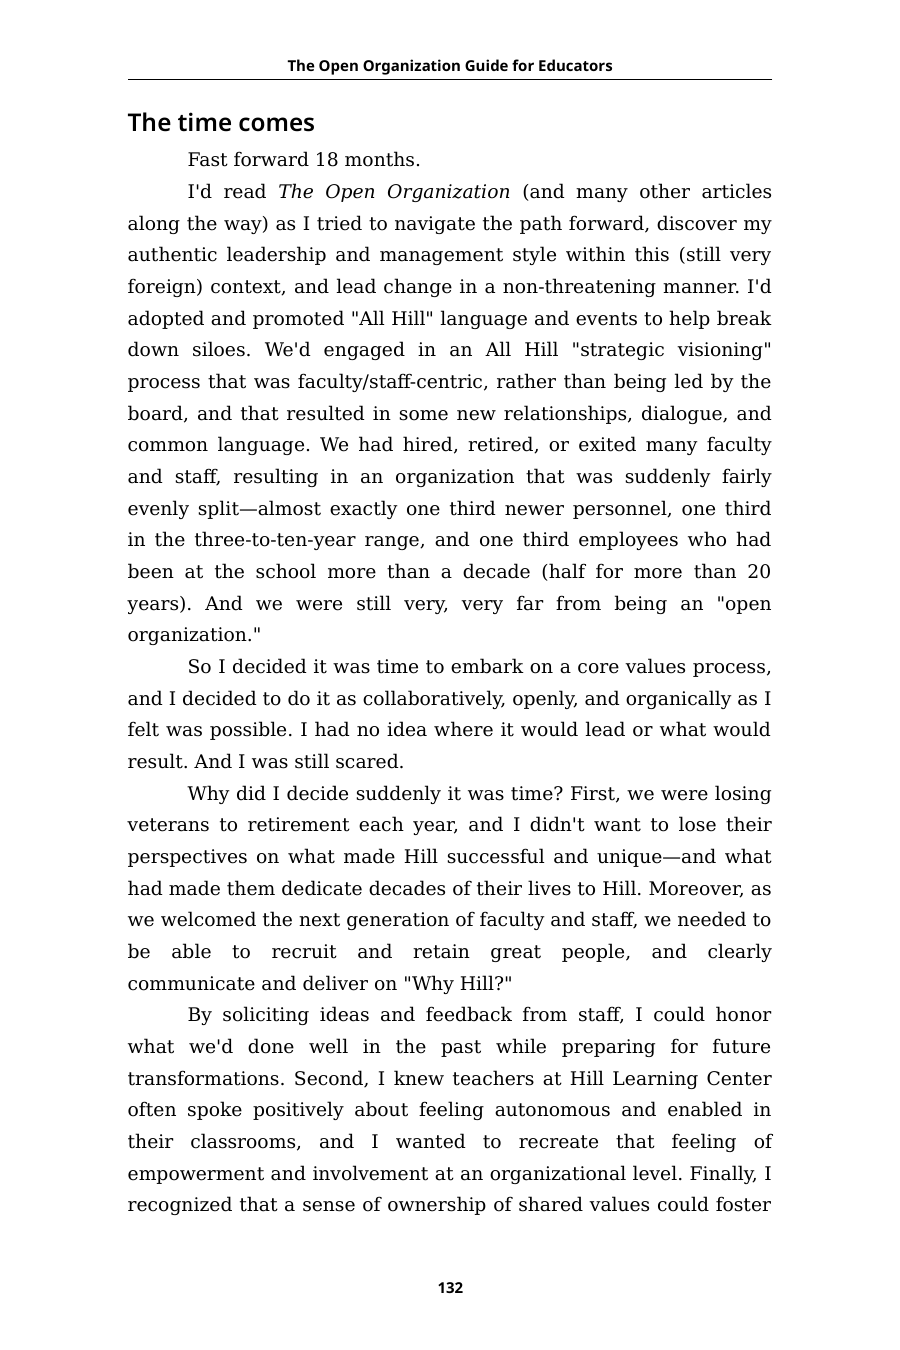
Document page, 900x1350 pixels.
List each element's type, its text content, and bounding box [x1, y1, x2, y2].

text Why did I decide suddenly it was time? First, we were losing veterans to retirement each year, and I didn't want to lose their perspectives on what made Hill successful and unique—and what had made them dedicate decades of their lives to Hill. Moreover, as we welcomed the next generation of faculty and staff, we needed to be able to recruit and retain great people, and clearly communicate and deliver on "Why Hill?" [127, 783, 772, 995]
text By soliciting ideas and feedback from staff, I could honor what we'd done well in the past while preparing for future transformations. Second, I knew teachers at Hill Learning Center often spoke positively about feeling autonomous and enabled in their classrooms, and I wanted to recreate that feeling of empowerment and involvement at an organizational level. Finally, I recognized that a sense of ownership of shared values could foster [127, 1004, 772, 1216]
text I'd read The Open Organization (and many other articles along the way) as I tried to navigate the path forward, discover my authentic leadership and management style within this (still very foreign) context, and lead change in a non-threatening manner. I'd adopted and promoted "All Hill" language and events to help break down siloes. We'd engaged in an All Hill "strategic visioning" process that was faculty/staff-centric, rather than being led by the board, and that resulted in some new relationships, dialogue, and common language. We had hired, retired, or exited many faculty and staff, resulting in an organization that was suddenly fairly evenly split—almost exactly one third newer personnel, one third in the three-to-ten-year range, and one third employees who had been at the school more than a decade (half for more than 20 years). And we were still very, very far from being an "open organization." [127, 181, 772, 646]
text Fast forward 18 months. [127, 149, 772, 171]
subtitle The time comes [127, 109, 772, 137]
text So I decided it was time to embark on a core values process, and I decided to do it as collaboratively, openly, and organically as I felt was possible. I had no idea where it would lead or what would result. And I was still scared. [127, 656, 772, 773]
